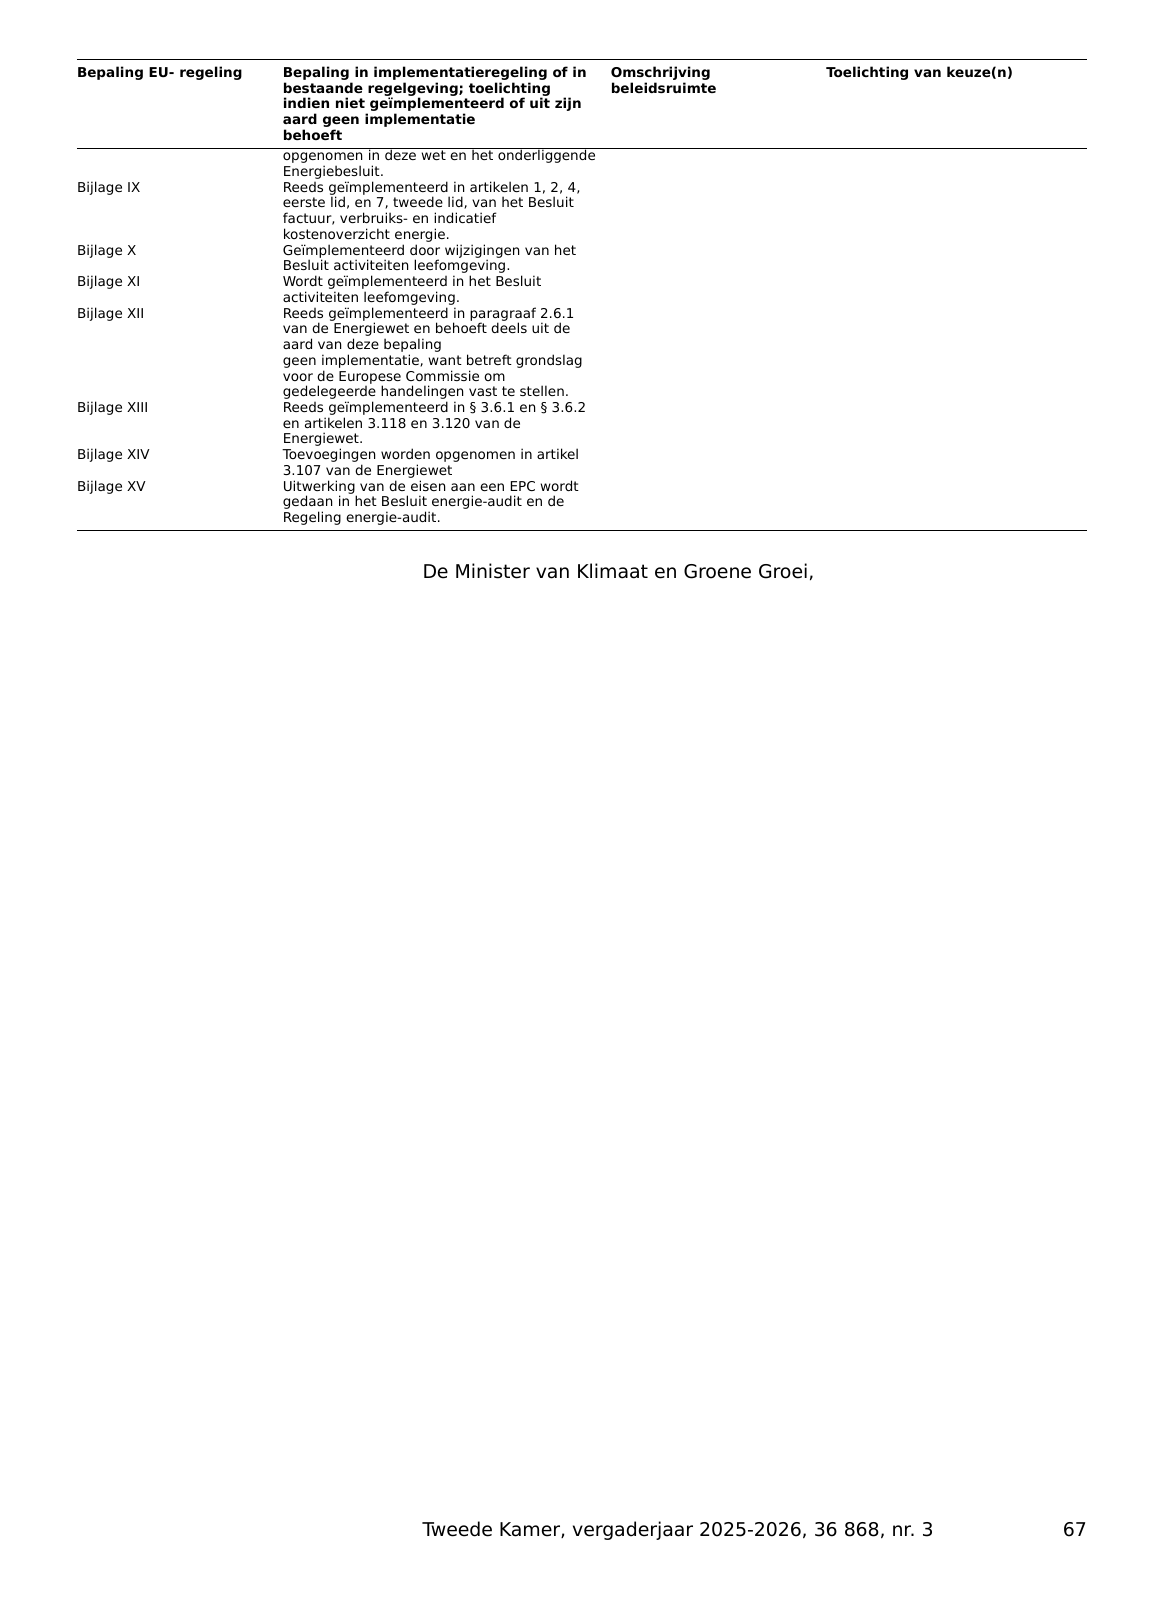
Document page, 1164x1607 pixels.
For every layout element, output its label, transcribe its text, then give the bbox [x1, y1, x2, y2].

table_cell [820, 400, 1087, 447]
table_cell [820, 447, 1087, 478]
table_cell [605, 274, 820, 305]
table_cell [605, 479, 820, 530]
table_cell [820, 180, 1087, 242]
table_cell [605, 447, 820, 478]
table_cell Reeds geïmplementeerd in artikelen 1, 2, 4, eerste lid, en 7, tweede lid, van het Besluit factuur, verbruiks- en indicatief kostenoverzicht energie. [277, 180, 605, 242]
table_cell Geïmplementeerd door wijzigingen van het Besluit activiteiten leefomgeving. [277, 243, 605, 274]
table_header Toelichting van keuze(n) [820, 60, 1087, 148]
table_cell Bijlage XIV [77, 447, 277, 478]
table_cell [605, 305, 820, 400]
table_cell [605, 180, 820, 242]
table_cell opgenomen in deze wet en het onderliggende Energiebesluit. [277, 149, 605, 179]
table_cell Bijlage IX [77, 180, 277, 242]
table_cell Reeds geïmplementeerd in § 3.6.1 en § 3.6.2 en artikelen 3.118 en 3.120 van de Energiewet. [277, 400, 605, 447]
table_cell Bijlage XI [77, 274, 277, 305]
table_cell Bijlage X [77, 243, 277, 274]
table_cell [605, 400, 820, 447]
table_cell [820, 243, 1087, 274]
text De Minister van Klimaat en Groene Groei, [422, 561, 1087, 583]
table_header Bepaling EU- regeling [77, 60, 277, 148]
table_cell [605, 243, 820, 274]
table_header Bepaling in implementatieregeling of in bestaande regelgeving; toelichting indien niet geïmplementeerd of uit zijn aard geen implementatie behoeft [277, 60, 605, 148]
table_cell Bijlage XII [77, 305, 277, 400]
table_cell [820, 274, 1087, 305]
table_cell Toevoegingen worden opgenomen in artikel 3.107 van de Energiewet [277, 447, 605, 478]
table_cell Uitwerking van de eisen aan een EPC wordt gedaan in het Besluit energie-audit en de Regeling energie-audit. [277, 479, 605, 530]
table_header Omschrijving beleidsruimte [605, 60, 820, 148]
table_cell Reeds geïmplementeerd in paragraaf 2.6.1 van de Energiewet en behoeft deels uit de aard van deze bepaling geen implementatie, want betreft grondslag voor de Europese Commissie om gedelegeerde handelingen vast te stellen. [277, 305, 605, 400]
table_cell [605, 149, 820, 179]
table_cell [820, 305, 1087, 400]
table_cell [820, 479, 1087, 530]
table_cell [820, 149, 1087, 179]
table_cell Bijlage XIII [77, 400, 277, 447]
table_cell Wordt geïmplementeerd in het Besluit activiteiten leefomgeving. [277, 274, 605, 305]
table_cell [77, 149, 277, 179]
table_cell Bijlage XV [77, 479, 277, 530]
